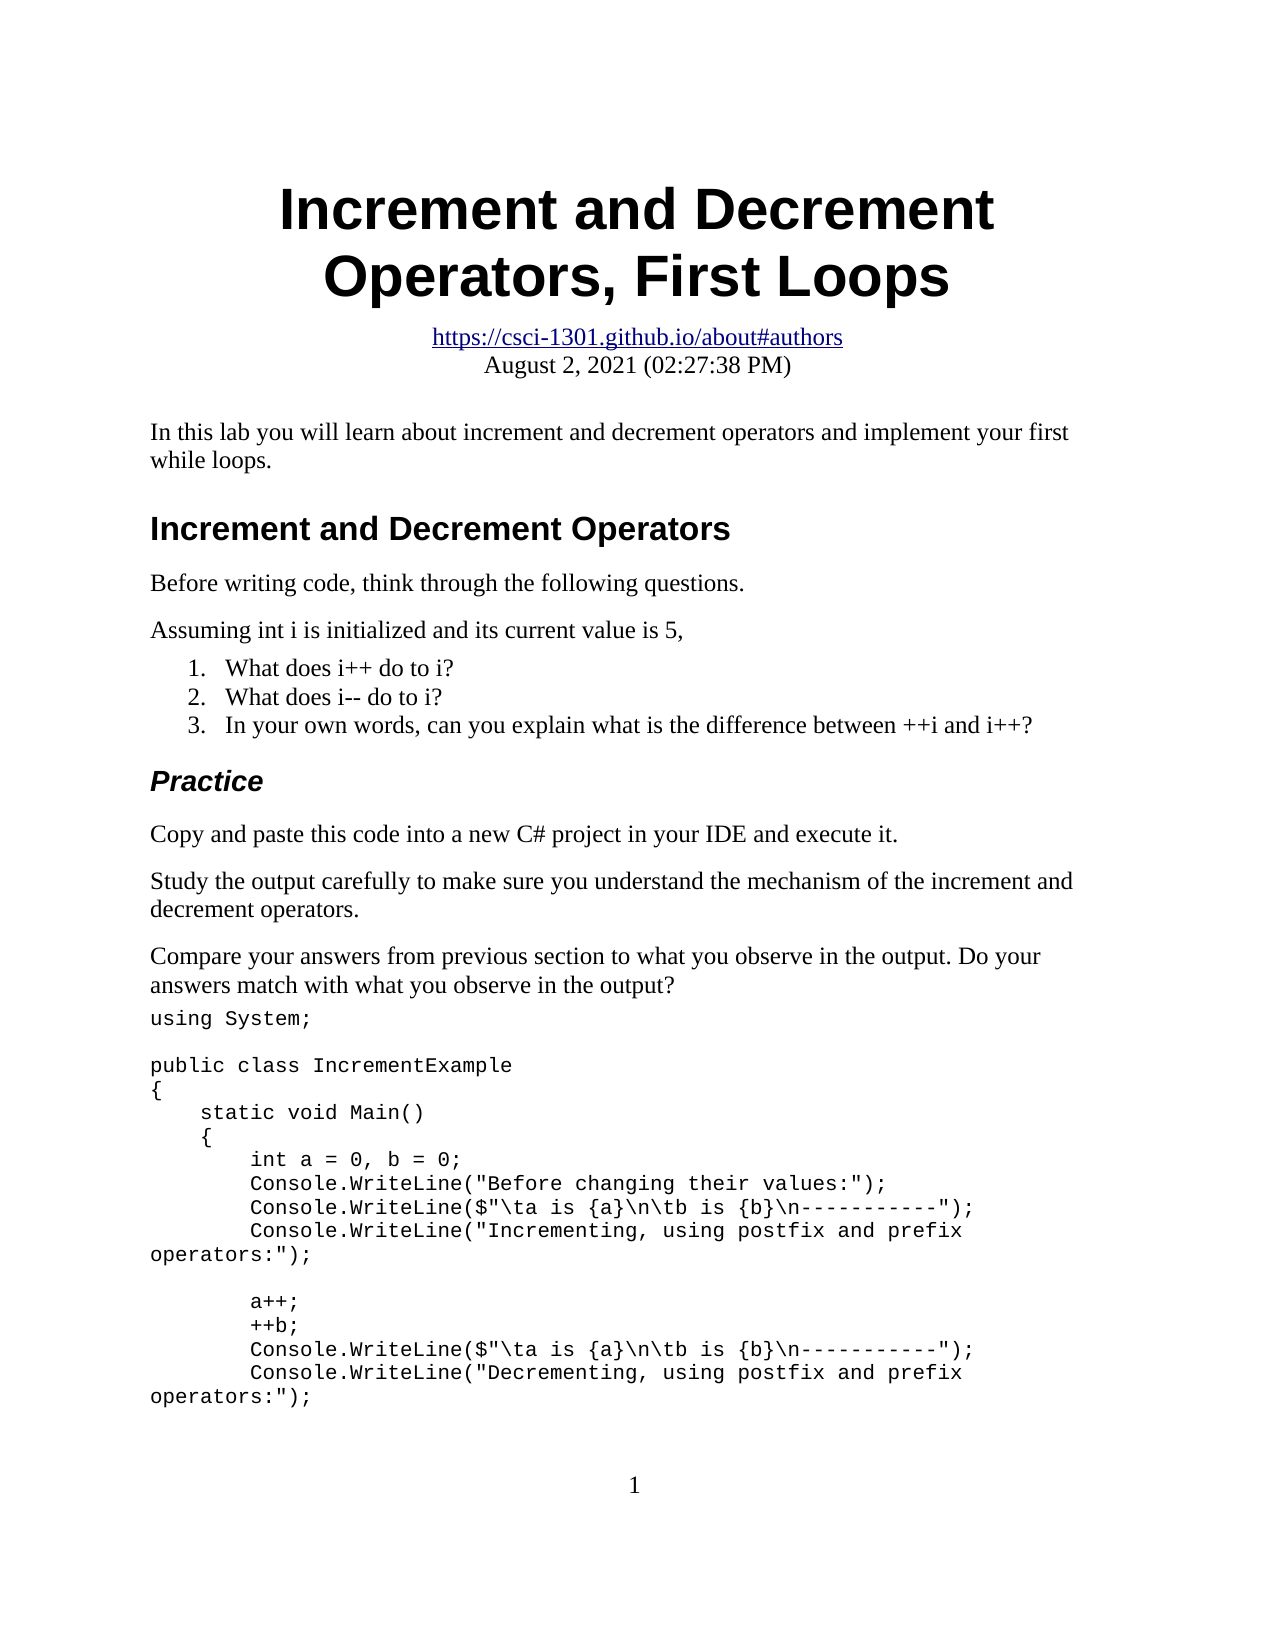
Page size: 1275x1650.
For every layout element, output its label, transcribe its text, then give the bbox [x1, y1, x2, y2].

list What does i++ do to i? [187, 653, 1125, 682]
text Console.WriteLine("Incrementing, using postfix and prefix operators:"); [150, 1220, 1125, 1268]
list What does i-- do to i? [187, 682, 1125, 710]
text Copy and paste this code into a new C# project in your IDE and execute it. [150, 819, 1125, 848]
subtitle Increment and Decrement Operators [150, 508, 1125, 547]
text https://csci-1301.github.io/about#authors [150, 322, 1125, 350]
text Console.WriteLine("Decrementing, using postfix and prefix operators:"); [150, 1362, 1125, 1409]
text Console.WriteLine($"\ta is {a}\n\tb is {b}\n-----------"); [150, 1197, 1125, 1220]
text { [150, 1078, 1125, 1102]
subtitle Practice [150, 764, 1125, 798]
text August 2, 2021 (02:27:38 PM) [150, 350, 1125, 379]
text Console.WriteLine($"\ta is {a}\n\tb is {b}\n-----------"); [150, 1339, 1125, 1362]
text Study the output carefully to make sure you understand the mechanism of the increment and decrement operators. [150, 866, 1125, 923]
text int a = 0, b = 0; [150, 1149, 1125, 1173]
text public class IncrementExample [150, 1055, 1125, 1078]
text { [150, 1126, 1125, 1149]
text ++b; [150, 1315, 1125, 1339]
text static void Main() [150, 1102, 1125, 1126]
text In this lab you will learn about increment and decrement operators and implement your first while loops. [150, 417, 1125, 474]
text Before writing code, think through the following questions. [150, 568, 1125, 597]
list In your own words, can you explain what is the difference between ++i and i++? [187, 710, 1125, 739]
text using System; [150, 1008, 1125, 1031]
title Increment and Decrement Operators, First Loops [150, 175, 1125, 309]
text Assuming int i is initialized and its current value is 5, [150, 615, 1125, 644]
text Console.WriteLine("Before changing their values:"); [150, 1173, 1125, 1197]
text Compare your answers from previous section to what you observe in the output. Do your answers match with what you observe in the output? [150, 941, 1125, 999]
text a++; [150, 1291, 1125, 1315]
